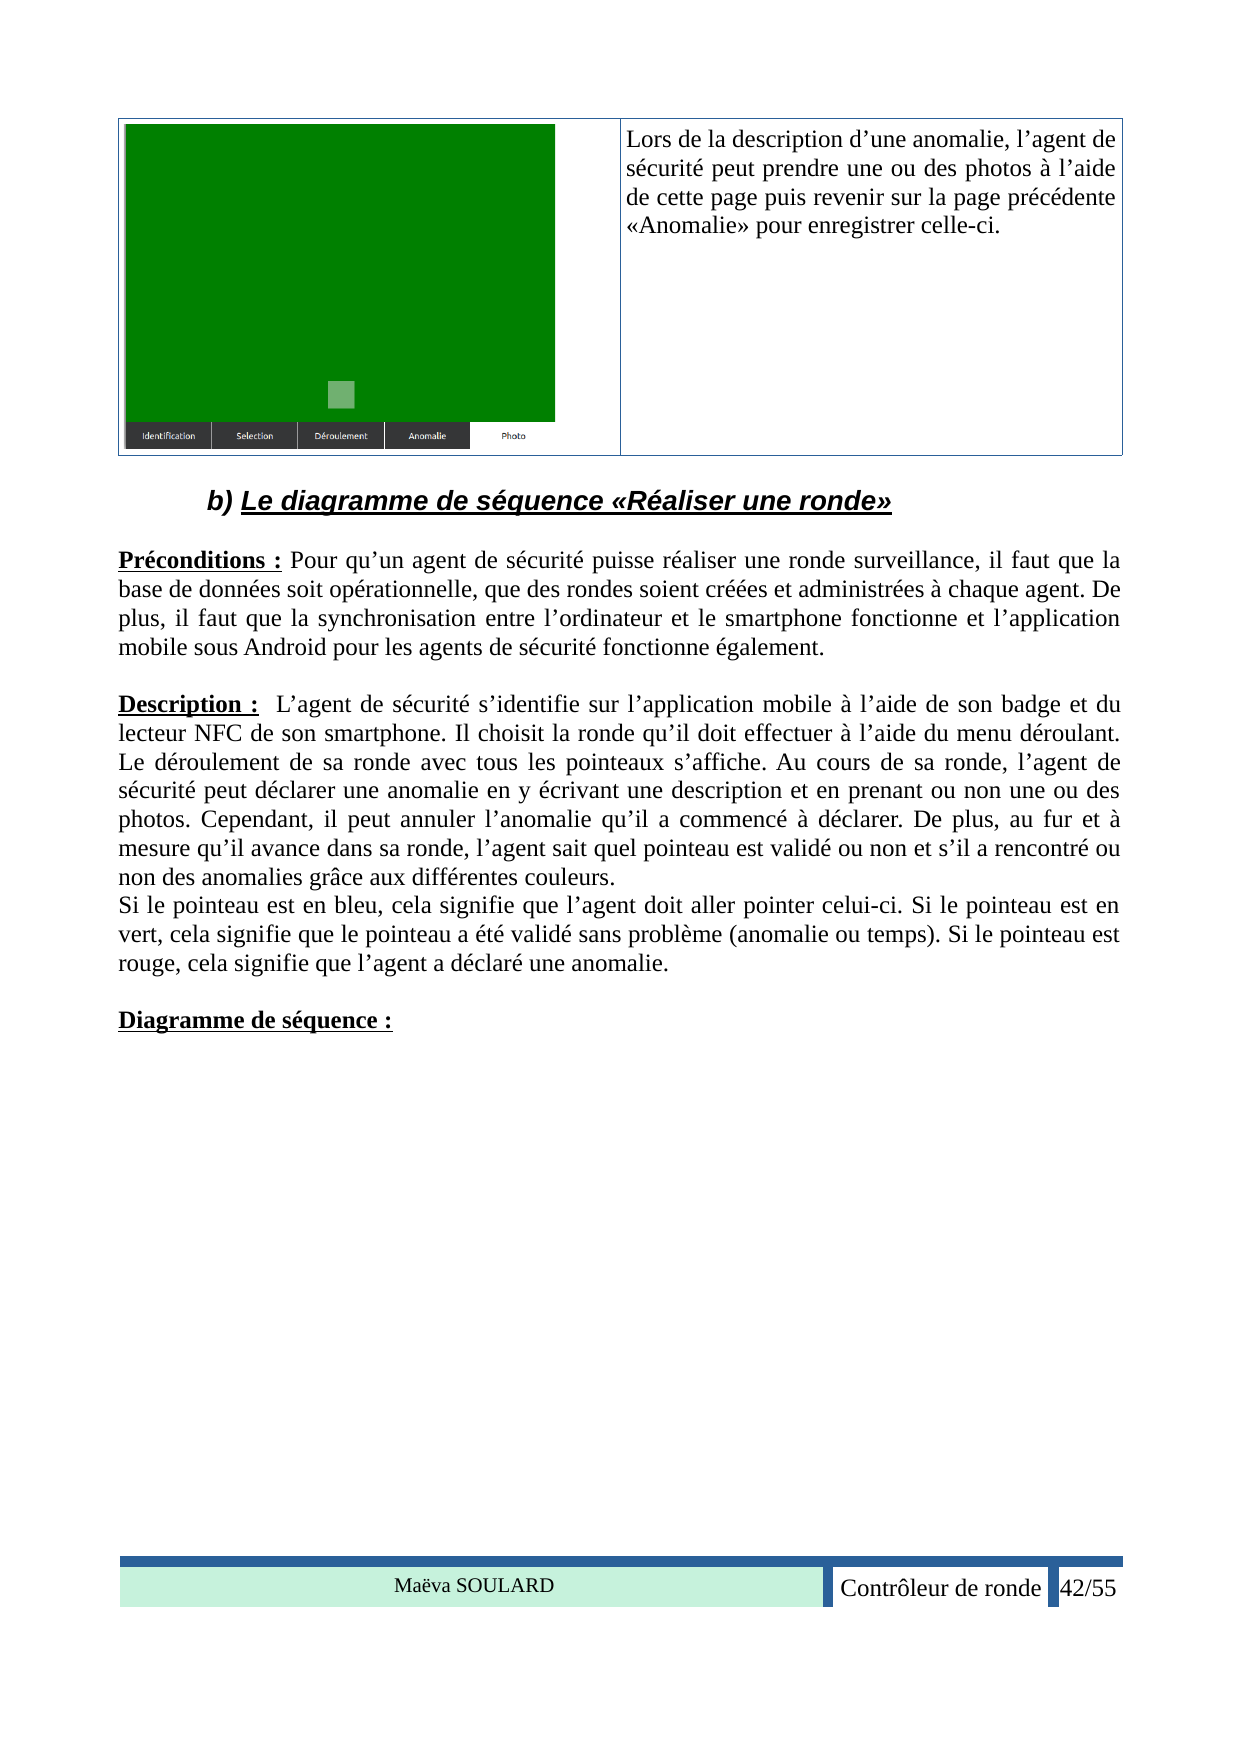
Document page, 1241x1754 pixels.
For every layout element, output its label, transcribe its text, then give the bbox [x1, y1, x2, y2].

text Préconditions : Pour qu’un agent de sécurité puisse réaliser une ronde surveillance, il faut que la base de données soit opérationnelle, que des rondes soient créées et administrées à chaque agent. De plus, il faut que la synchronisation entre l’ordinateur et le smartphone fonctionne et l’application mobile sous Android pour les agents de sécurité fonctionne également. [118, 546, 1122, 661]
picture [123, 124, 555, 449]
subtitle Le diagramme de séquence «Réaliser une ronde» [118, 484, 1122, 516]
text Diagramme de séquence : [118, 1006, 1122, 1034]
text Si le pointeau est en bleu, cela signifie que l’agent doit aller pointer celui-ci. Si le pointeau est en vert, cela signifie que le pointeau a été validé sans problème (anomalie ou temps). Si le pointeau est rouge, cela signifie que l’agent a déclaré une anomalie. [118, 891, 1122, 977]
table_cell [119, 119, 620, 454]
text Description : L’agent de sécurité s’identifie sur l’application mobile à l’aide de son badge et du lecteur NFC de son smartphone. Il choisit la ronde qu’il doit effectuer à l’aide du menu déroulant. Le déroulement de sa ronde avec tous les pointeaux s’affiche. Au cours de sa ronde, l’agent de sécurité peut déclarer une anomalie en y écrivant une description et en prenant ou non une ou des photos. Cependant, il peut annuler l’anomalie qu’il a commencé à déclarer. De plus, au fur et à mesure qu’il avance dans sa ronde, l’agent sait quel pointeau est validé ou non et s’il a rencontré ou non des anomalies grâce aux différentes couleurs. [118, 689, 1122, 891]
table_cell Lors de la description d’une anomalie, l’agent de sécurité peut prendre une ou des photos à l’aide de cette page puis revenir sur la page précédente «Anomalie» pour enregistrer celle-ci. [621, 119, 1122, 454]
